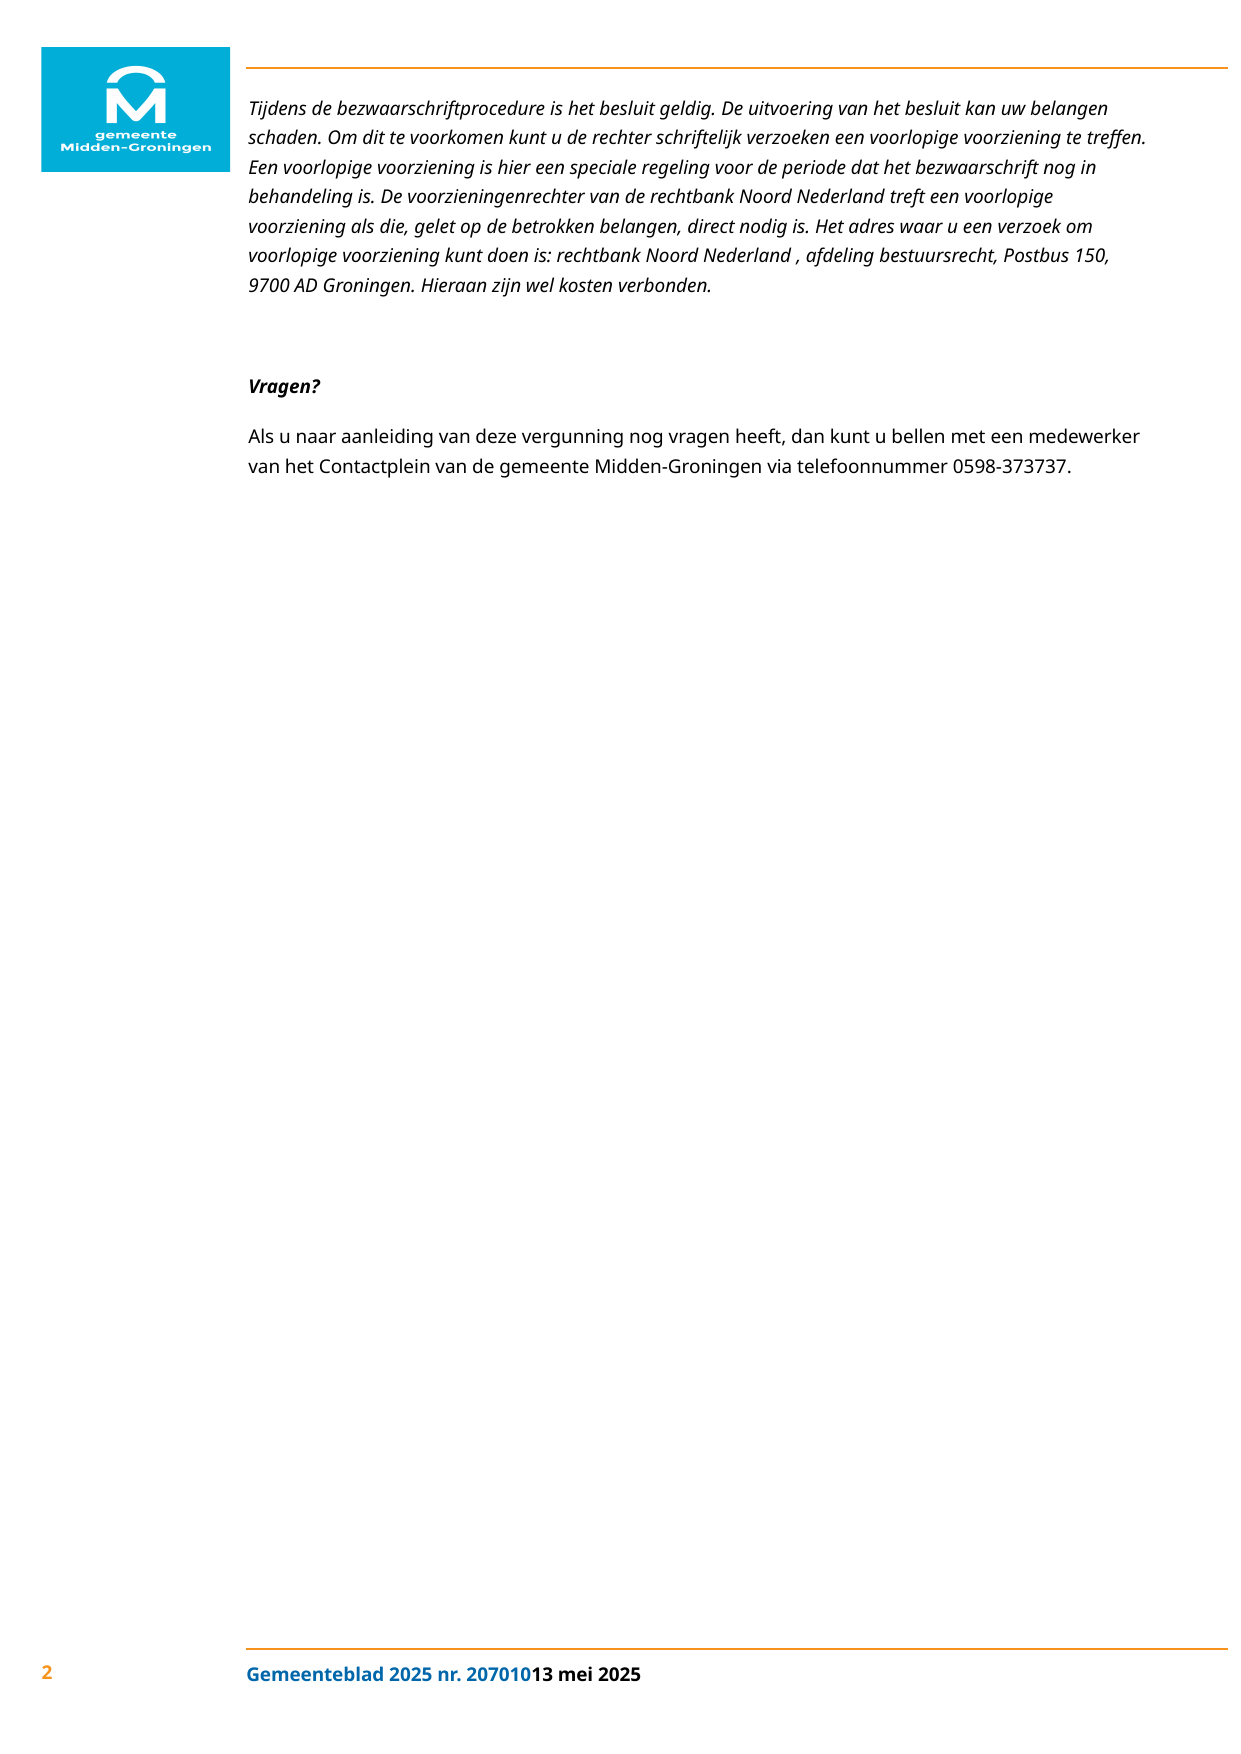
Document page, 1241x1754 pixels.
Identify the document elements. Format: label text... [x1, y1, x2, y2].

text Tijdens de bezwaarschriftprocedure is het besluit geldig. De uitvoering van het besluit kan uw belangen schaden. Om dit te voorkomen kunt u de rechter schriftelijk verzoeken een voorlopige voorziening te treffen. Een voorlopige voorziening is hier een speciale regeling voor de periode dat het bezwaarschrift nog in behandeling is. De voorzieningenrechter van de rechtbank Noord Nederland treft een voorlopige voorziening als die, gelet op de betrokken belangen, direct nodig is. Het adres waar u een verzoek om voorlopige voorziening kunt doen is: rechtbank Noord Nederland , afdeling bestuursrecht, Postbus 150, 9700 AD Groningen. Hieraan zijn wel kosten verbonden. [248, 95, 1152, 298]
text Vragen? [248, 373, 1152, 399]
picture [107, 89, 165, 122]
picture [108, 66, 164, 82]
picture [184, 146, 190, 153]
text Als u naar aanleiding van deze vergunning nog vragen heeft, dan kunt u bellen met een medewerker van het Contactplein van de gemeente Midden-Groningen via telefoonnummer 0598-373737. [248, 423, 1152, 479]
